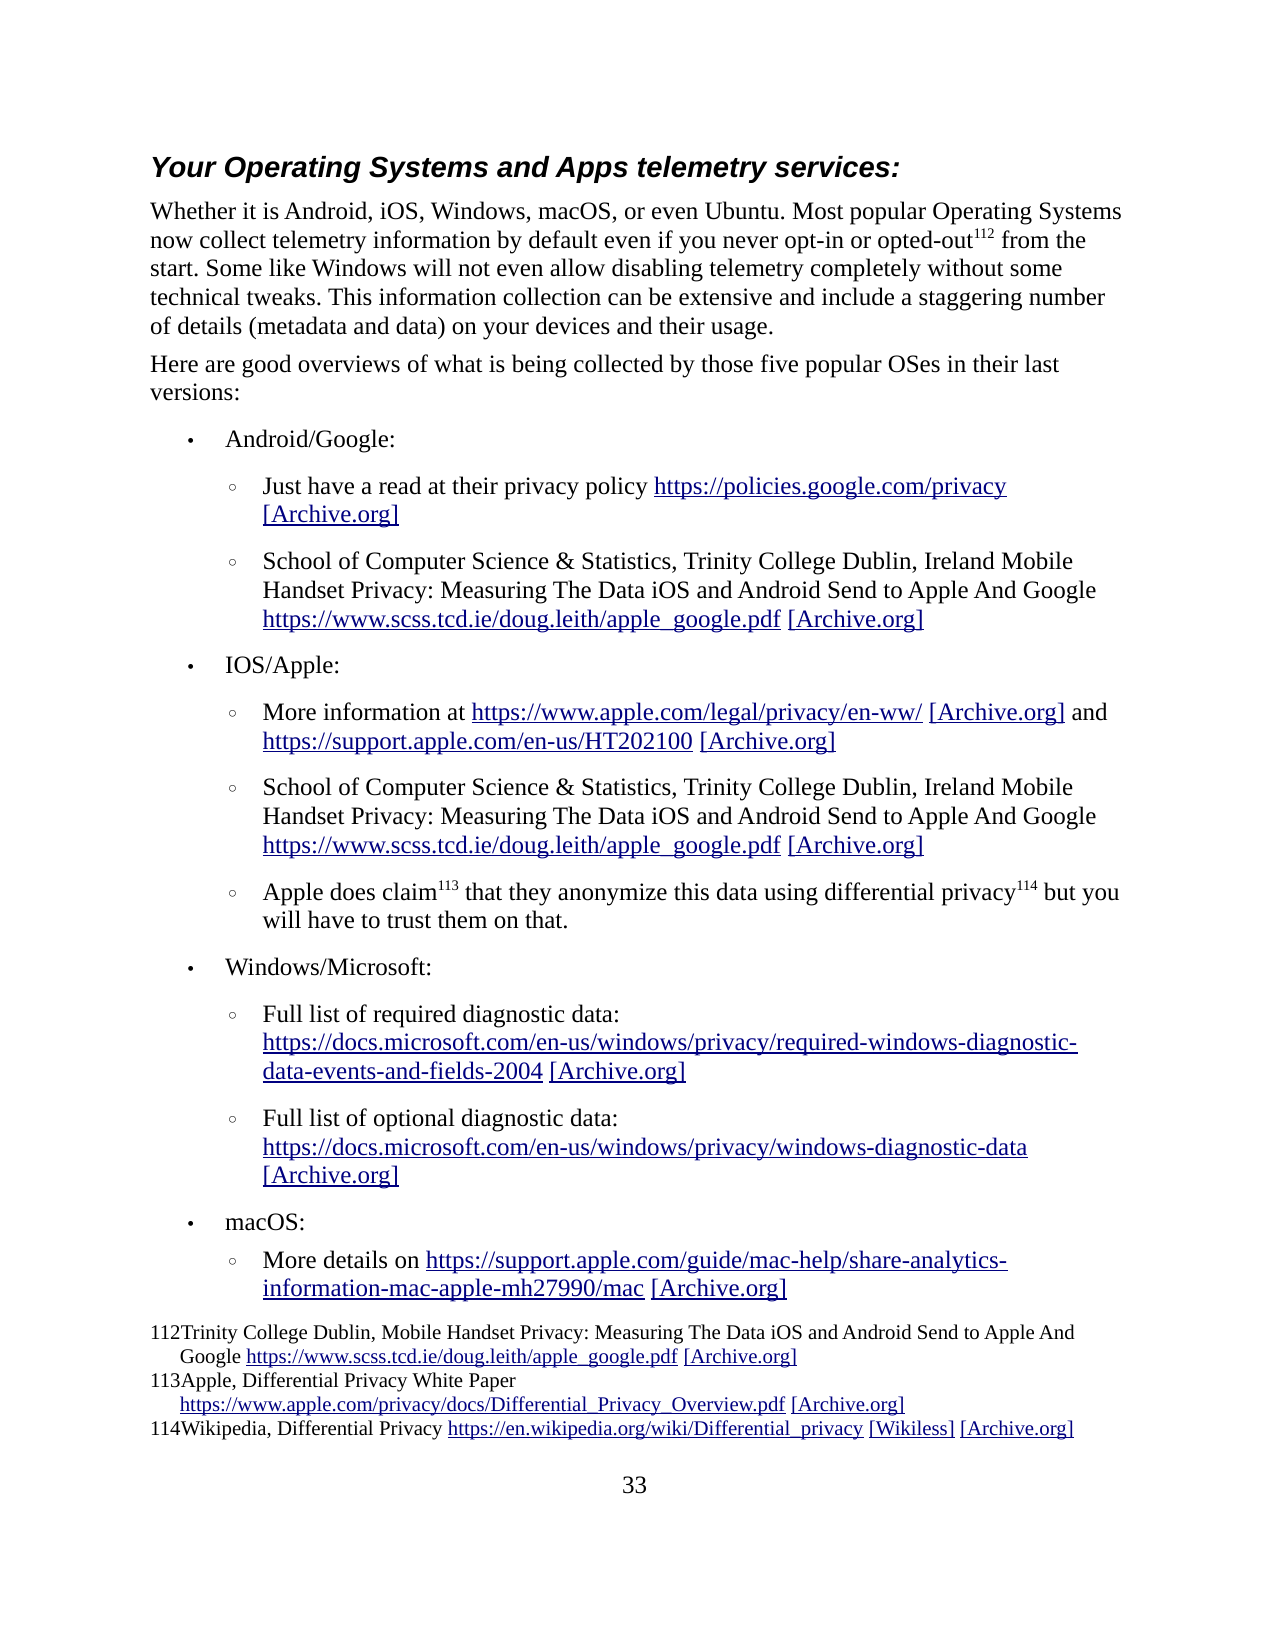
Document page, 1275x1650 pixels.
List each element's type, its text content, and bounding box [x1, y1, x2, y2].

list Apple, Differential Privacy White Paper https://www.apple.com/privacy/docs/Differential_Privacy_Overview.pdf [Archive.org] [150, 1368, 1125, 1416]
list School of Computer Science & Statistics, Trinity College Dublin, Ireland Mobile Handset Privacy: Measuring The Data iOS and Android Send to Apple And Google https://www.scss.tcd.ie/doug.leith/apple_google.pdf [Archive.org] [225, 546, 1125, 632]
list Wikipedia, Differential Privacy https://en.wikipedia.org/wiki/Differential_privacy [Wikiless] [Archive.org] [150, 1416, 1125, 1440]
list Just have a read at their privacy policy https://policies.google.com/privacy [Archive.org] [225, 471, 1125, 528]
list School of Computer Science & Statistics, Trinity College Dublin, Ireland Mobile Handset Privacy: Measuring The Data iOS and Android Send to Apple And Google https://www.scss.tcd.ie/doug.leith/apple_google.pdf [Archive.org] [225, 772, 1125, 859]
text Whether it is Android, iOS, Windows, macOS, or even Ubuntu. Most popular Operating Systems now collect telemetry information by default even if you never opt-in or opted-out from the start. Some like Windows will not even allow disabling telemetry completely without some technical tweaks. This information collection can be extensive and include a staggering number of details (metadata and data) on your devices and their usage. [150, 196, 1125, 340]
text Trinity College Dublin, Mobile Handset Privacy: Measuring The Data iOS and Android Send to Apple And Google https://www.scss.tcd.ie/doug.leith/apple_google.pdf [Archive.org] [150, 1320, 1125, 1368]
list Apple does claim that they anonymize this data using differential privacy but you will have to trust them on that. [225, 877, 1125, 934]
list Full list of required diagnostic data: https://docs.microsoft.com/en-us/windows/privacy/required-windows-diagnostic-data-events-and-fields-2004 [Archive.org] [225, 999, 1125, 1085]
subtitle Your Operating Systems and Apps telemetry services: [150, 150, 1125, 183]
list macOS: [187, 1207, 1125, 1236]
list Windows/Microsoft: [187, 952, 1125, 981]
list IOS/Apple: [187, 650, 1125, 679]
list More details on https://support.apple.com/guide/mac-help/share-analytics-information-mac-apple-mh27990/mac [Archive.org] [225, 1245, 1125, 1302]
list More information at https://www.apple.com/legal/privacy/en-ww/ [Archive.org] and https://support.apple.com/en-us/HT202100 [Archive.org] [225, 697, 1125, 754]
text Here are good overviews of what is being collected by those five popular OSes in their last versions: [150, 349, 1125, 406]
list Full list of optional diagnostic data: https://docs.microsoft.com/en-us/windows/privacy/windows-diagnostic-data [Archive.org] [225, 1103, 1125, 1189]
list Android/Google: [187, 424, 1125, 453]
